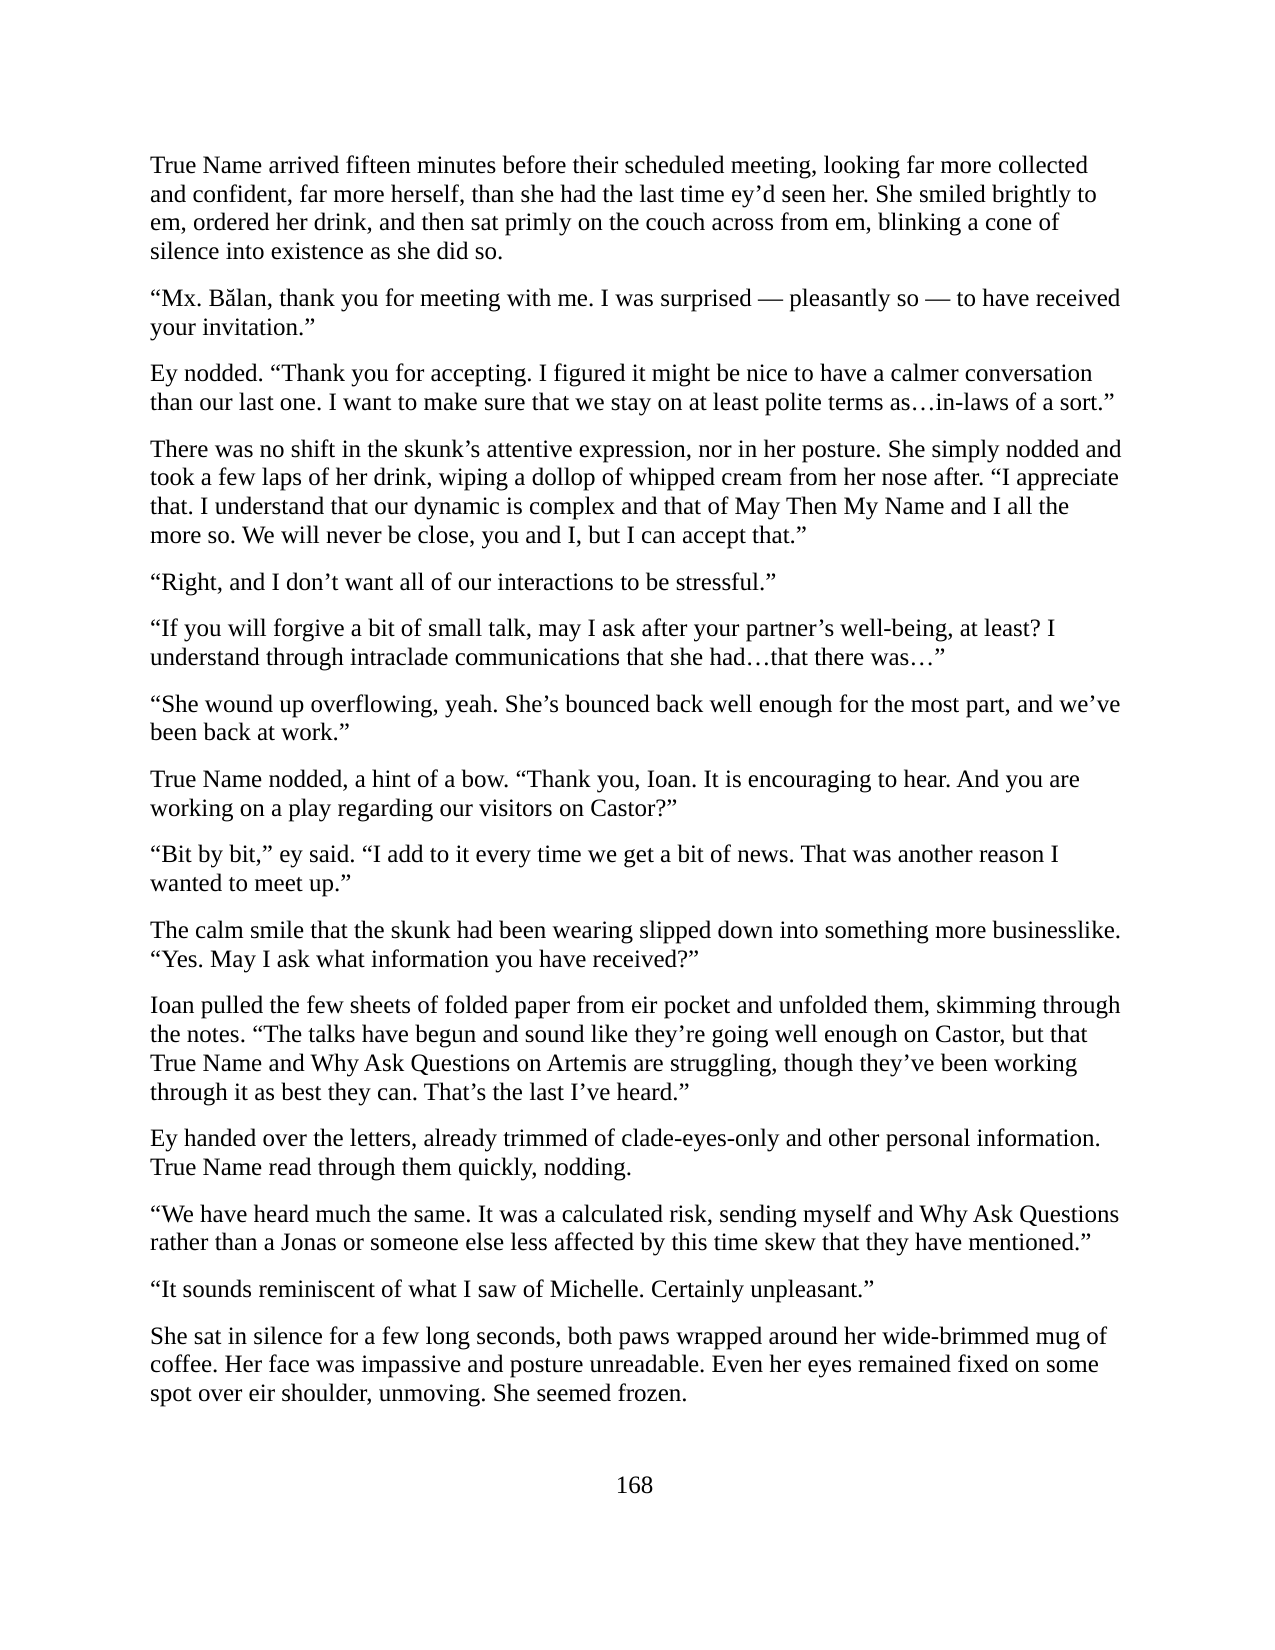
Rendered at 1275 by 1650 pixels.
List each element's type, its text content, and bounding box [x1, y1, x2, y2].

text There was no shift in the skunk’s attentive expression, nor in her posture. She simply nodded and took a few laps of her drink, wiping a dollop of whipped cream from her nose after. “I appreciate that. I understand that our dynamic is complex and that of May Then My Name and I all the more so. We will never be close, you and I, but I can accept that.” [150, 434, 1125, 549]
text Ey nodded. “Thank you for accepting. I figured it might be nice to have a calmer conversation than our last one. I want to make sure that we stay on at least polite terms as…in-laws of a sort.” [150, 358, 1125, 416]
text Ey handed over the letters, already trimmed of clade-eyes-only and other personal information. True Name read through them quickly, nodding. [150, 1123, 1125, 1181]
text “We have heard much the same. It was a calculated risk, sending myself and Why Ask Questions rather than a Jonas or someone else less affected by this time skew that they have mentioned.” [150, 1199, 1125, 1256]
text “If you will forgive a bit of small talk, may I ask after your partner’s well-being, at least? I understand through intraclade communications that she had…that there was…” [150, 613, 1125, 671]
text She sat in silence for a few long seconds, both paws wrapped around her wide-brimmed mug of coffee. Her face was impassive and posture unreadable. Even her eyes remained fixed on some spot over eir shoulder, unmoving. She seemed frozen. [150, 1321, 1125, 1407]
text “Right, and I don’t want all of our interactions to be stressful.” [150, 567, 1125, 595]
text “It sounds reminiscent of what I saw of Michelle. Certainly unpleasant.” [150, 1274, 1125, 1303]
text True Name arrived fifteen minutes before their scheduled meeting, looking far more collected and confident, far more herself, than she had the last time ey’d seen her. She smiled brightly to em, ordered her drink, and then sat primly on the couch across from em, blinking a cone of silence into existence as she did so. [150, 150, 1125, 265]
text True Name nodded, a hint of a bow. “Thank you, Ioan. It is encouraging to hear. And you are working on a play regarding our visitors on Castor?” [150, 764, 1125, 822]
text “Bit by bit,” ey said. “I add to it every time we get a bit of news. That was another reason I wanted to meet up.” [150, 839, 1125, 897]
text “Mx. Bălan, thank you for meeting with me. I was surprised — pleasantly so — to have received your invitation.” [150, 283, 1125, 340]
text Ioan pulled the few sheets of folded paper from eir pocket and unfolded them, skimming through the notes. “The talks have begun and sound like they’re going well enough on Castor, but that True Name and Why Ask Questions on Artemis are struggling, though they’ve been working through it as best they can. That’s the last I’ve heard.” [150, 990, 1125, 1105]
text “She wound up overflowing, yeah. She’s bounced back well enough for the most part, and we’ve been back at work.” [150, 689, 1125, 746]
text The calm smile that the skunk had been wearing slipped down into something more businesslike. “Yes. May I ask what information you have received?” [150, 915, 1125, 972]
